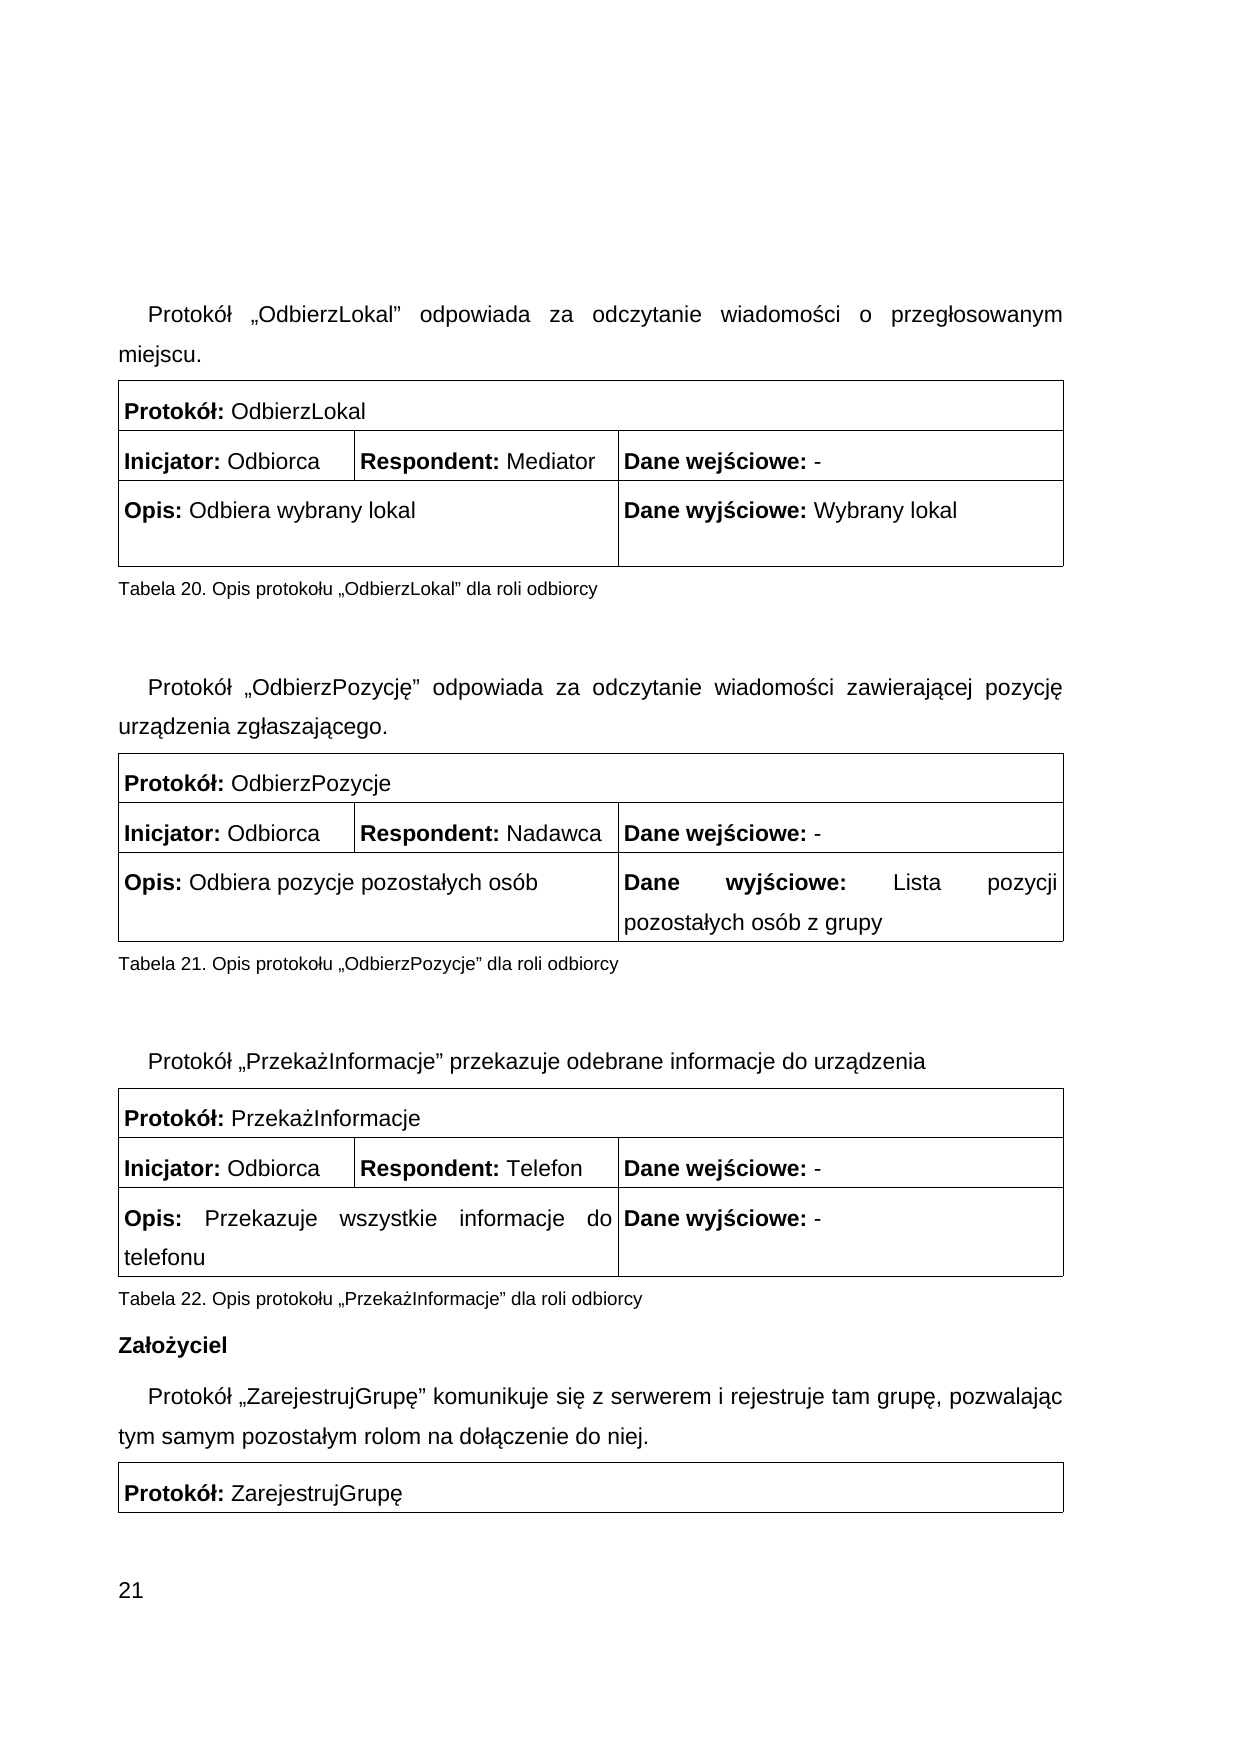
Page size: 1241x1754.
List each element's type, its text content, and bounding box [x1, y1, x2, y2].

table_cell Respondent: Nadawca [355, 803, 618, 852]
text Protokół „OdbierzLokal” odpowiada za odczytanie wiadomości o przegłosowanym miejscu. [118, 301, 1063, 367]
text Założyciel [118, 1332, 1063, 1358]
table_cell Inicjator: Odbiorca [119, 1138, 354, 1187]
text Tabela 20. Opis protokołu „OdbierzLokal” dla roli odbiorcy [118, 578, 1063, 600]
table_cell Dane wejściowe: - [619, 803, 1063, 852]
table_cell Opis: Odbiera wybrany lokal [119, 481, 618, 566]
text Tabela 22. Opis protokołu „PrzekażInformacje” dla roli odbiorcy [118, 1288, 1063, 1309]
text Protokół „ZarejestrujGrupę” komunikuje się z serwerem i rejestruje tam grupę, pozwalając tym samym pozostałym rolom na dołączenie do niej. [118, 1383, 1063, 1449]
table_cell Opis: Przekazuje wszystkie informacje do telefonu [119, 1188, 618, 1276]
table_cell Opis: Odbiera pozycje pozostałych osób [119, 853, 618, 941]
table_header Protokół: PrzekażInformacje [119, 1089, 1063, 1137]
table_cell Dane wyjściowe: Lista pozycji pozostałych osób z grupy [619, 853, 1063, 941]
table_header Protokół: OdbierzLokal [119, 381, 1063, 430]
table_cell Inicjator: Odbiorca [119, 431, 354, 480]
table_cell Respondent: Telefon [355, 1138, 618, 1187]
table_cell Dane wyjściowe: Wybrany lokal [619, 481, 1063, 566]
text Protokół „PrzekażInformacje” przekazuje odebrane informacje do urządzenia [118, 1048, 1063, 1074]
table_cell Dane wejściowe: - [619, 1138, 1063, 1187]
text Tabela 21. Opis protokołu „OdbierzPozycje” dla roli odbiorcy [118, 953, 1063, 974]
table_cell Dane wejściowe: - [619, 431, 1063, 480]
table_cell Respondent: Mediator [355, 431, 618, 480]
text Protokół „OdbierzPozycję” odpowiada za odczytanie wiadomości zawierającej pozycję urządzenia zgłaszającego. [118, 673, 1063, 739]
table_cell Inicjator: Odbiorca [119, 803, 354, 852]
table_cell Dane wyjściowe: - [619, 1188, 1063, 1276]
table_header Protokół: OdbierzPozycje [119, 754, 1063, 802]
table_header Protokół: ZarejestrujGrupę [119, 1463, 1063, 1512]
